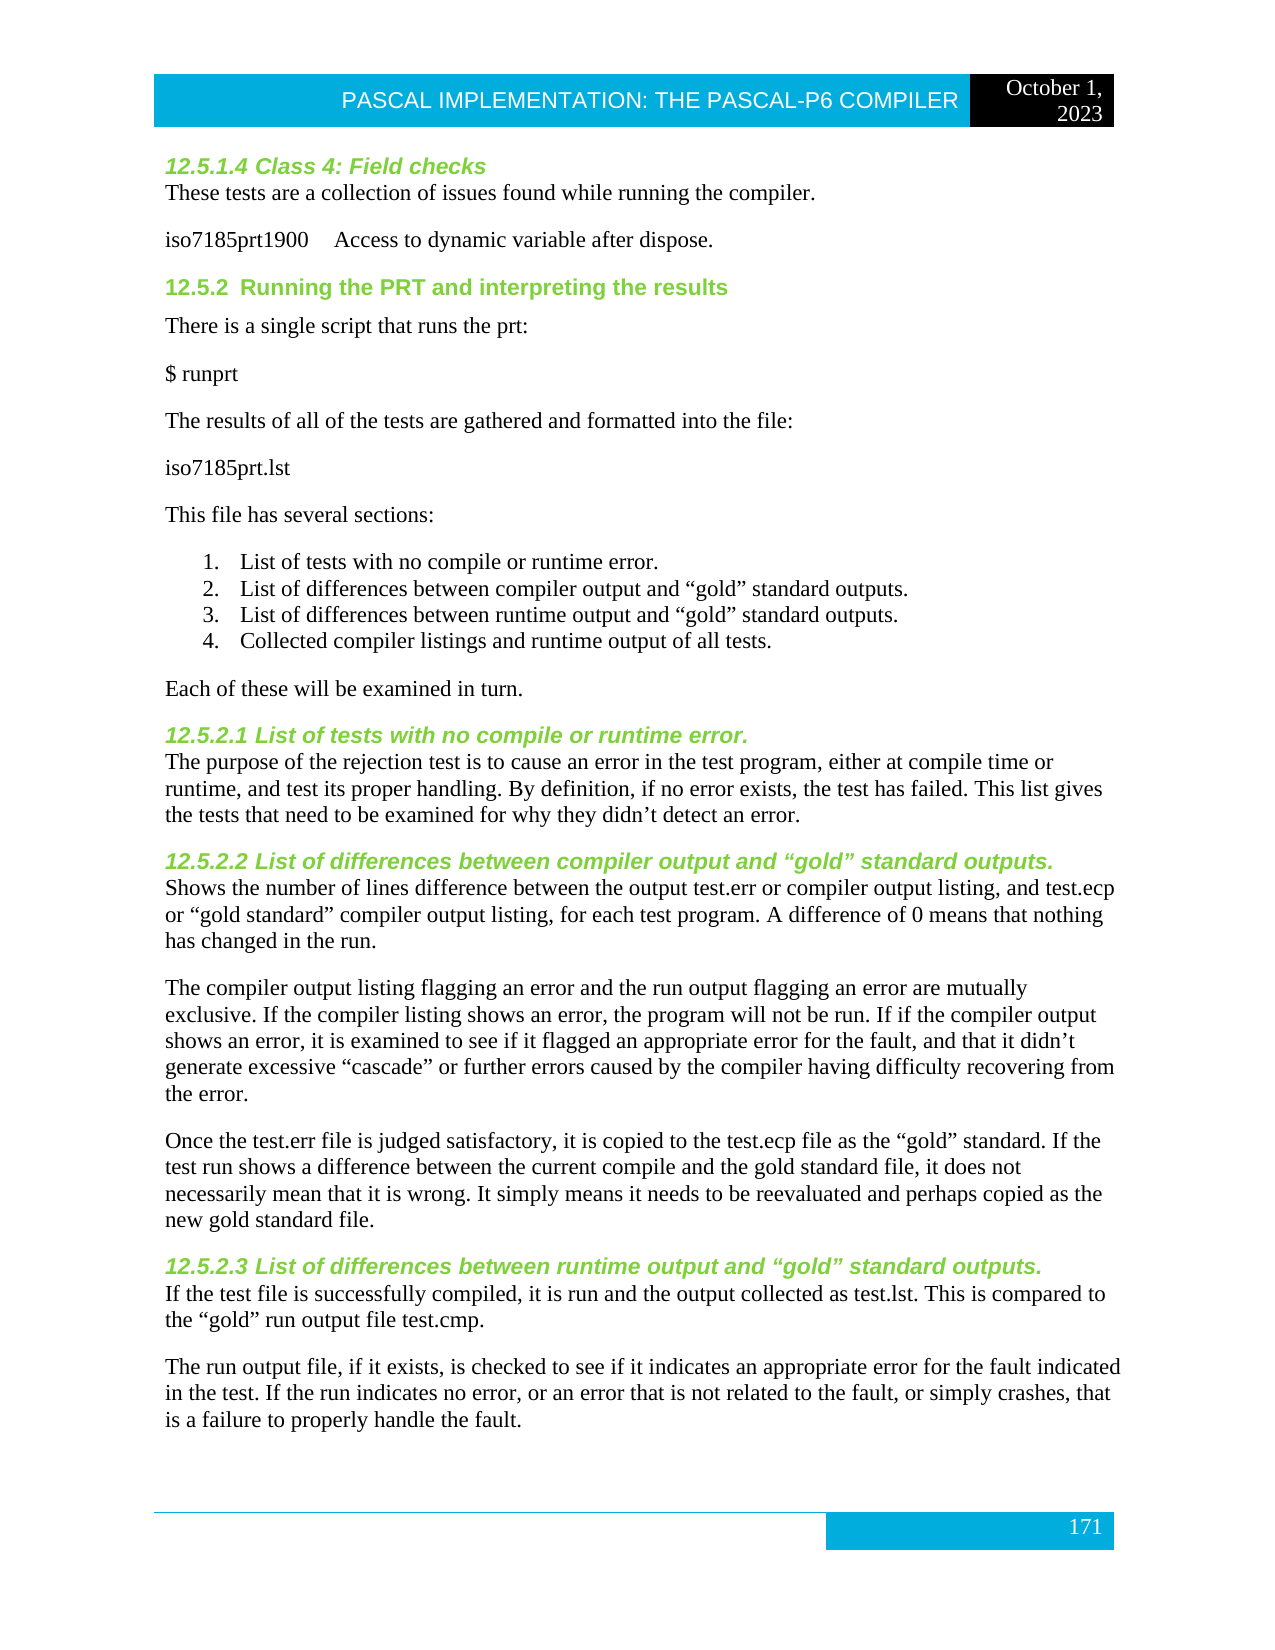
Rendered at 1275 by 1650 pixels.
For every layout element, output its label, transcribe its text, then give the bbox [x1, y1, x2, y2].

text The run output file, if it exists, is checked to see if it indicates an appropriate error for the fault indicated in the test. If the run indicates no error, or an error that is not related to the fault, or simply crashes, that is a failure to properly handle the fault. [165, 1353, 1125, 1432]
text Each of these will be examined in turn. [165, 675, 1125, 701]
text Shows the number of lines difference between the output test.err or compiler output listing, and test.ecp or “gold standard” compiler output listing, for each test program. A difference of 0 means that nothing has changed in the run. [165, 874, 1125, 953]
text iso7185prt1900 Access to dynamic variable after dispose. [165, 226, 1125, 253]
text Once the test.err file is judged satisfactory, it is copied to the test.ecp file as the “gold” standard. If the test run shows a difference between the current compile and the gold standard file, it does not necessarily mean that it is wrong. It simply means it needs to be reevaluated and perhaps copied as the new gold standard file. [165, 1127, 1125, 1232]
subtitle Class 4: Field checks [165, 153, 1125, 179]
text $ runprt [165, 360, 1125, 386]
text These tests are a collection of issues found while running the compiler. [165, 179, 1125, 206]
text There is a single script that runs the prt: [165, 312, 1125, 339]
text If the test file is successfully compiled, it is run and the output collected as test.lst. This is compared to the “gold” run output file test.cmp. [165, 1279, 1125, 1332]
subtitle Running the PRT and interpreting the results [165, 274, 1125, 300]
text The purpose of the rejection test is to cause an error in the test program, either at compile time or runtime, and test its proper handling. By definition, if no error exists, the test has failed. This list gives the tests that need to be examined for why they didn’t detect an error. [165, 748, 1125, 827]
text The compiler output listing flagging an error and the run output flagging an error are mutually exclusive. If the compiler listing shows an error, the program will not be run. If if the compiler output shows an error, it is examined to see if it flagged an appropriate error for the fault, and that it didn’t generate excessive “cascade” or further errors caused by the compiler having difficulty recovering from the error. [165, 974, 1125, 1106]
text The results of all of the tests are gathered and formatted into the file: [165, 407, 1125, 433]
list List of differences between compiler output and “gold” standard outputs. [202, 575, 1125, 601]
list List of differences between runtime output and “gold” standard outputs. [202, 601, 1125, 627]
subtitle List of differences between runtime output and “gold” standard outputs. [165, 1253, 1125, 1279]
subtitle List of tests with no compile or runtime error. [165, 722, 1125, 748]
text This file has several sections: [165, 501, 1125, 528]
list List of tests with no compile or runtime error. [202, 548, 1125, 575]
subtitle List of differences between compiler output and “gold” standard outputs. [165, 848, 1125, 874]
text iso7185prt.lst [165, 454, 1125, 480]
list Collected compiler listings and runtime output of all tests. [202, 627, 1125, 654]
